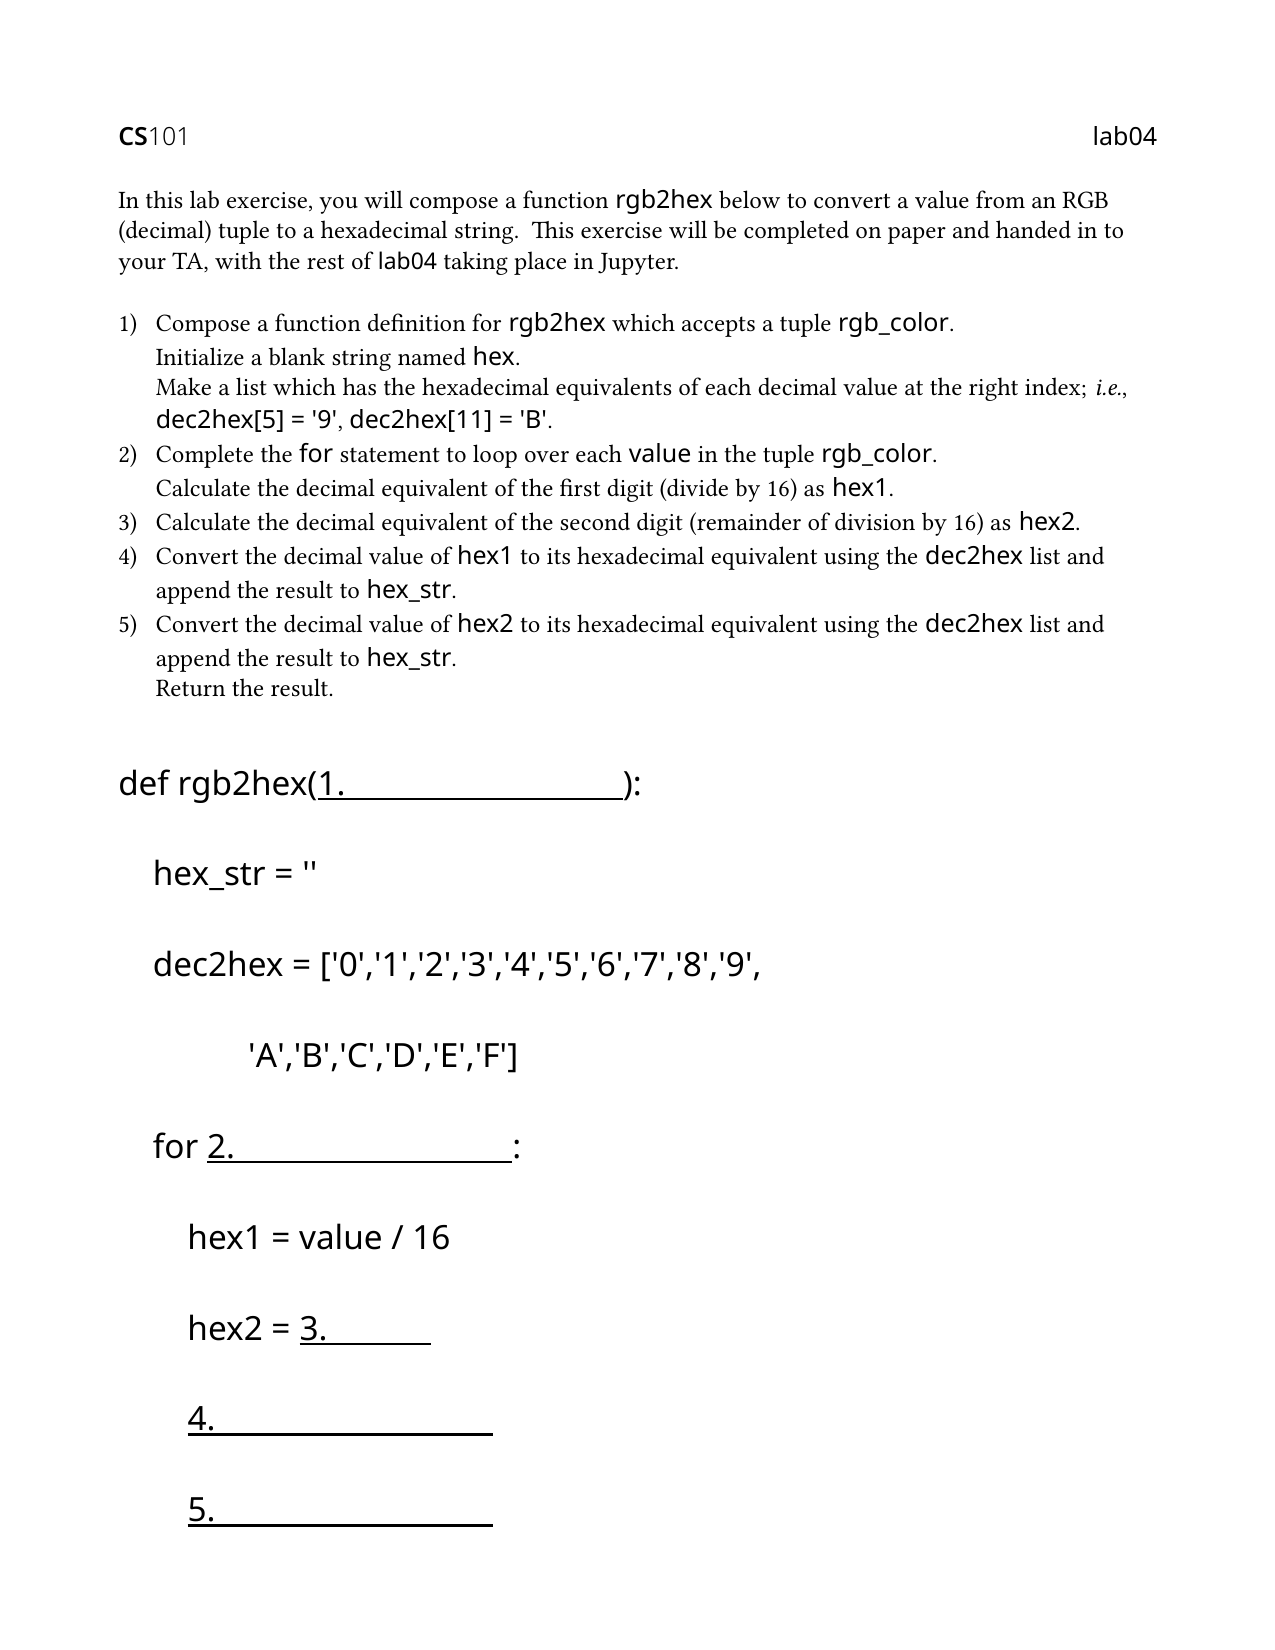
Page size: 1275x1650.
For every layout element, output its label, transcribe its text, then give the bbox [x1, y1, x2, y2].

text dec2hex = ['0','1','2','3','4','5','6','7','8','9', [118, 941, 1157, 986]
text hex1 = value / 16 [118, 1213, 1157, 1259]
text 4. [118, 1395, 1157, 1441]
text for 2. : [118, 1123, 1157, 1168]
text hex_str = '' [118, 850, 1157, 896]
list Calculate the decimal equivalent of the second digit (remainder of division by 16) as hex2. [118, 503, 1157, 537]
text In this lab exercise, you will compose a function rgb2hex below to convert a value from an RGB (decimal) tuple to a hexadecimal string. This exercise will be completed on paper and handed in to your TA, with the rest of lab04 taking place in Jupyter. [118, 182, 1157, 276]
text def rgb2hex(1. ): [118, 759, 1157, 805]
list Calculate the decimal equivalent of the first digit (divide by 16) as hex1. [118, 469, 1157, 503]
list Make a list which has the hexadecimal equivalents of each decimal value at the right index; i.e., dec2hex[5] = '9', dec2hex[11] = 'B'. [118, 373, 1157, 435]
text 'A','B','C','D','E','F'] [118, 1032, 1157, 1077]
list Convert the decimal value of hex1 to its hexadecimal equivalent using the dec2hex list and append the result to hex_str. [118, 537, 1157, 606]
list Complete the for statement to loop over each value in the tuple rgb_color. [118, 435, 1157, 469]
list Compose a function definition for rgb2hex which accepts a tuple rgb_color. [118, 304, 1157, 339]
list Convert the decimal value of hex2 to its hexadecimal equivalent using the dec2hex list and append the result to hex_str. [118, 606, 1157, 674]
list Initialize a blank string named hex. [118, 339, 1157, 373]
text hex2 = 3. [118, 1304, 1157, 1350]
list Return the result. [118, 674, 1157, 702]
text 5. [118, 1486, 1157, 1531]
